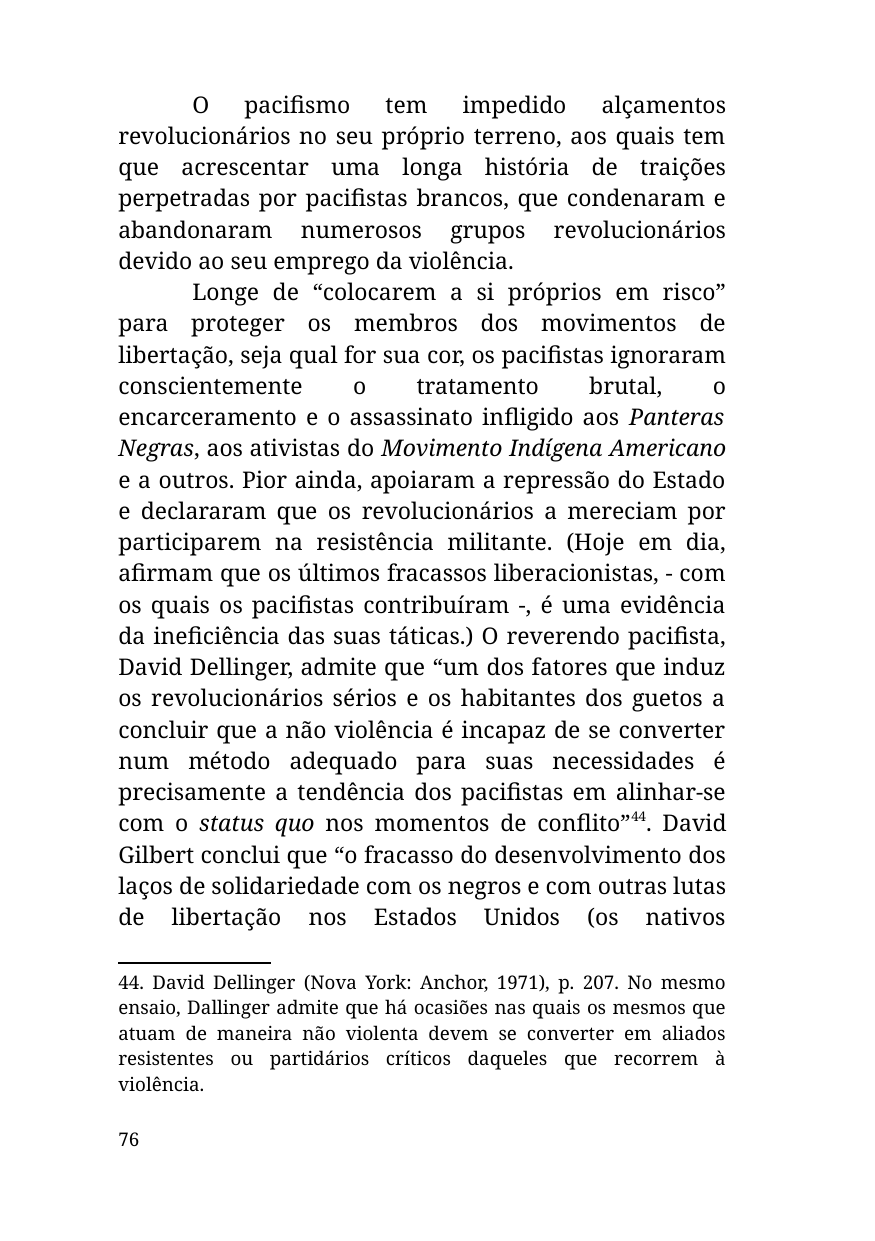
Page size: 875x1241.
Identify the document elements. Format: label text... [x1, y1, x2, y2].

text O pacifismo tem impedido alçamentos revolucionários no seu próprio terreno, aos quais tem que acrescentar uma longa história de traições perpetradas por pacifistas brancos, que condenaram e abandonaram numerosos grupos revolucionários devido ao seu emprego da violência. [118, 88, 726, 276]
text Longe de “colocarem a si próprios em risco” para proteger os membros dos movimentos de libertação, seja qual for sua cor, os pacifistas ignoraram conscientemente o tratamento brutal, o encarceramento e o assassinato infligido aos Panteras Negras, aos ativistas do Movimento Indígena Americano e a outros. Pior ainda, apoiaram a repressão do Estado e declararam que os revolucionários a mereciam por participarem na resistência militante. (Hoje em dia, afirmam que os últimos fracassos liberacionistas, - com os quais os pacifistas contribuíram -, é uma evidência da ineficiência das suas táticas.) O reverendo pacifista, David Dellinger, admite que “um dos fatores que induz os revolucionários sérios e os habitantes dos guetos a concluir que a não violência é incapaz de se converter num método adequado para suas necessidades é precisamente a tendência dos pacifistas em alinhar-se com o status quo nos momentos de conflito”. David Gilbert conclui que “o fracasso do desenvolvimento dos laços de solidariedade com os negros e com outras lutas de libertação nos Estados Unidos (os nativos [118, 276, 726, 932]
text . David Dellinger (Nova York: Anchor, 1971), p. 207. No mesmo ensaio, Dallinger admite que há ocasiões nas quais os mesmos que atuam de maneira não violenta devem se converter em aliados resistentes ou partidários críticos daqueles que recorrem à violência. [118, 969, 726, 1097]
